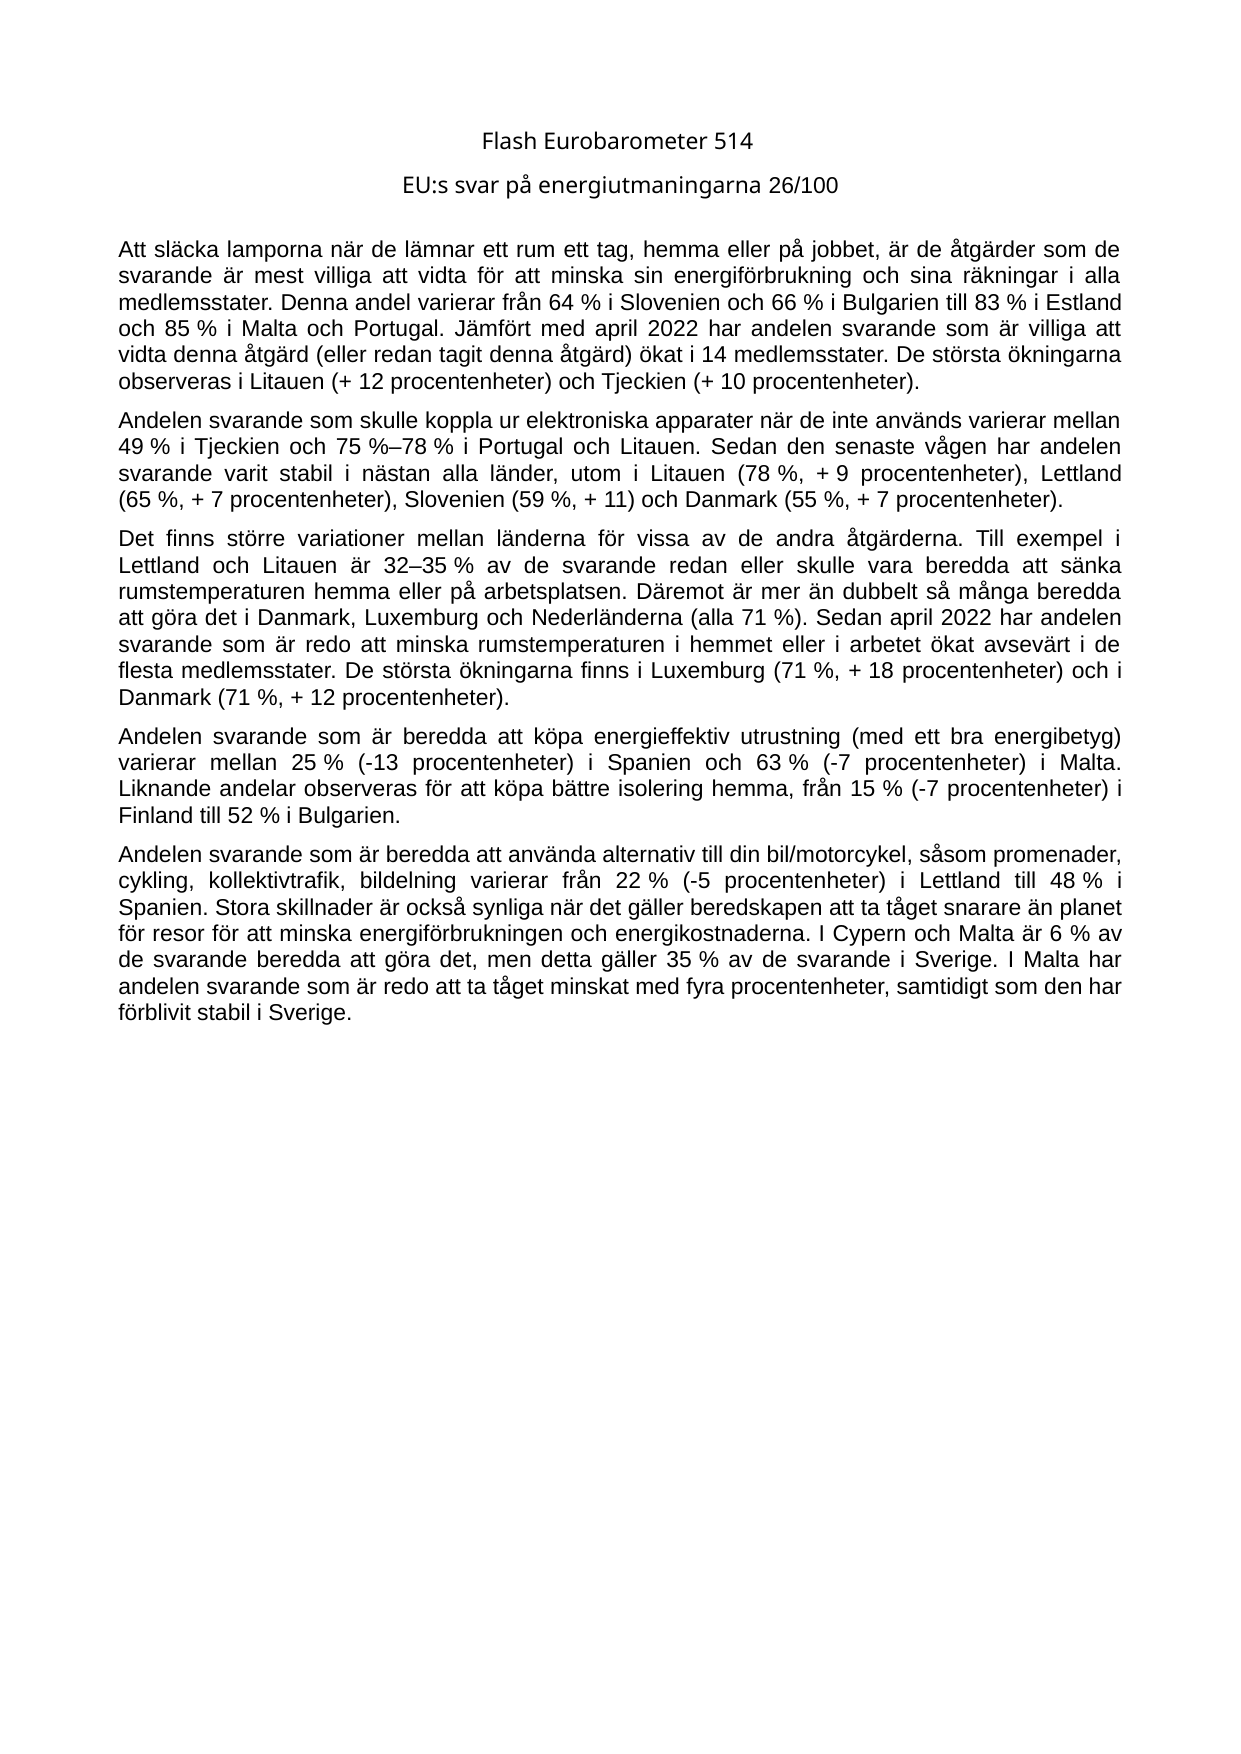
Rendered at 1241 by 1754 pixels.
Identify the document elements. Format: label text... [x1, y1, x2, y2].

text Andelen svarande som skulle koppla ur elektroniska apparater när de inte används varierar mellan 49 % i Tjeckien och 75 %–78 % i Portugal och Litauen. Sedan den senaste vågen har andelen svarande varit stabil i nästan alla länder, utom i Litauen (78 %, + 9 procentenheter), Lettland (65 %, + 7 procentenheter), Slovenien (59 %, + 11) och Danmark (55 %, + 7 procentenheter). [118, 407, 1122, 512]
text Att släcka lamporna när de lämnar ett rum ett tag, hemma eller på jobbet, är de åtgärder som de svarande är mest villiga att vidta för att minska sin energiförbrukning och sina räkningar i alla medlemsstater. Denna andel varierar från 64 % i Slovenien och 66 % i Bulgarien till 83 % i Estland och 85 % i Malta och Portugal. Jämfört med april 2022 har andelen svarande som är villiga att vidta denna åtgärd (eller redan tagit denna åtgärd) ökat i 14 medlemsstater. De största ökningarna observeras i Litauen (+ 12 procentenheter) och Tjeckien (+ 10 procentenheter). [118, 236, 1122, 394]
text Andelen svarande som är beredda att köpa energieffektiv utrustning (med ett bra energibetyg) varierar mellan 25 % (-13 procentenheter) i Spanien och 63 % (-7 procentenheter) i Malta. Liknande andelar observeras för att köpa bättre isolering hemma, från 15 % (-7 procentenheter) i Finland till 52 % i Bulgarien. [118, 723, 1122, 828]
text Det finns större variationer mellan länderna för vissa av de andra åtgärderna. Till exempel i Lettland och Litauen är 32–35 % av de svarande redan eller skulle vara beredda att sänka rumstemperaturen hemma eller på arbetsplatsen. Däremot är mer än dubbelt så många beredda att göra det i Danmark, Luxemburg och Nederländerna (alla 71 %). Sedan april 2022 har andelen svarande som är redo att minska rumstemperaturen i hemmet eller i arbetet ökat avsevärt i de flesta medlemsstater. De största ökningarna finns i Luxemburg (71 %, + 18 procentenheter) och i Danmark (71 %, + 12 procentenheter). [118, 525, 1122, 710]
text Andelen svarande som är beredda att använda alternativ till din bil/motorcykel, såsom promenader, cykling, kollektivtrafik, bildelning varierar från 22 % (-5 procentenheter) i Lettland till 48 % i Spanien. Stora skillnader är också synliga när det gäller beredskapen att ta tåget snarare än planet för resor för att minska energiförbrukningen och energikostnaderna. I Cypern och Malta är 6 % av de svarande beredda att göra det, men detta gäller 35 % av de svarande i Sverige. I Malta har andelen svarande som är redo att ta tåget minskat med fyra procentenheter, samtidigt som den har förblivit stabil i Sverige. [118, 841, 1122, 1026]
